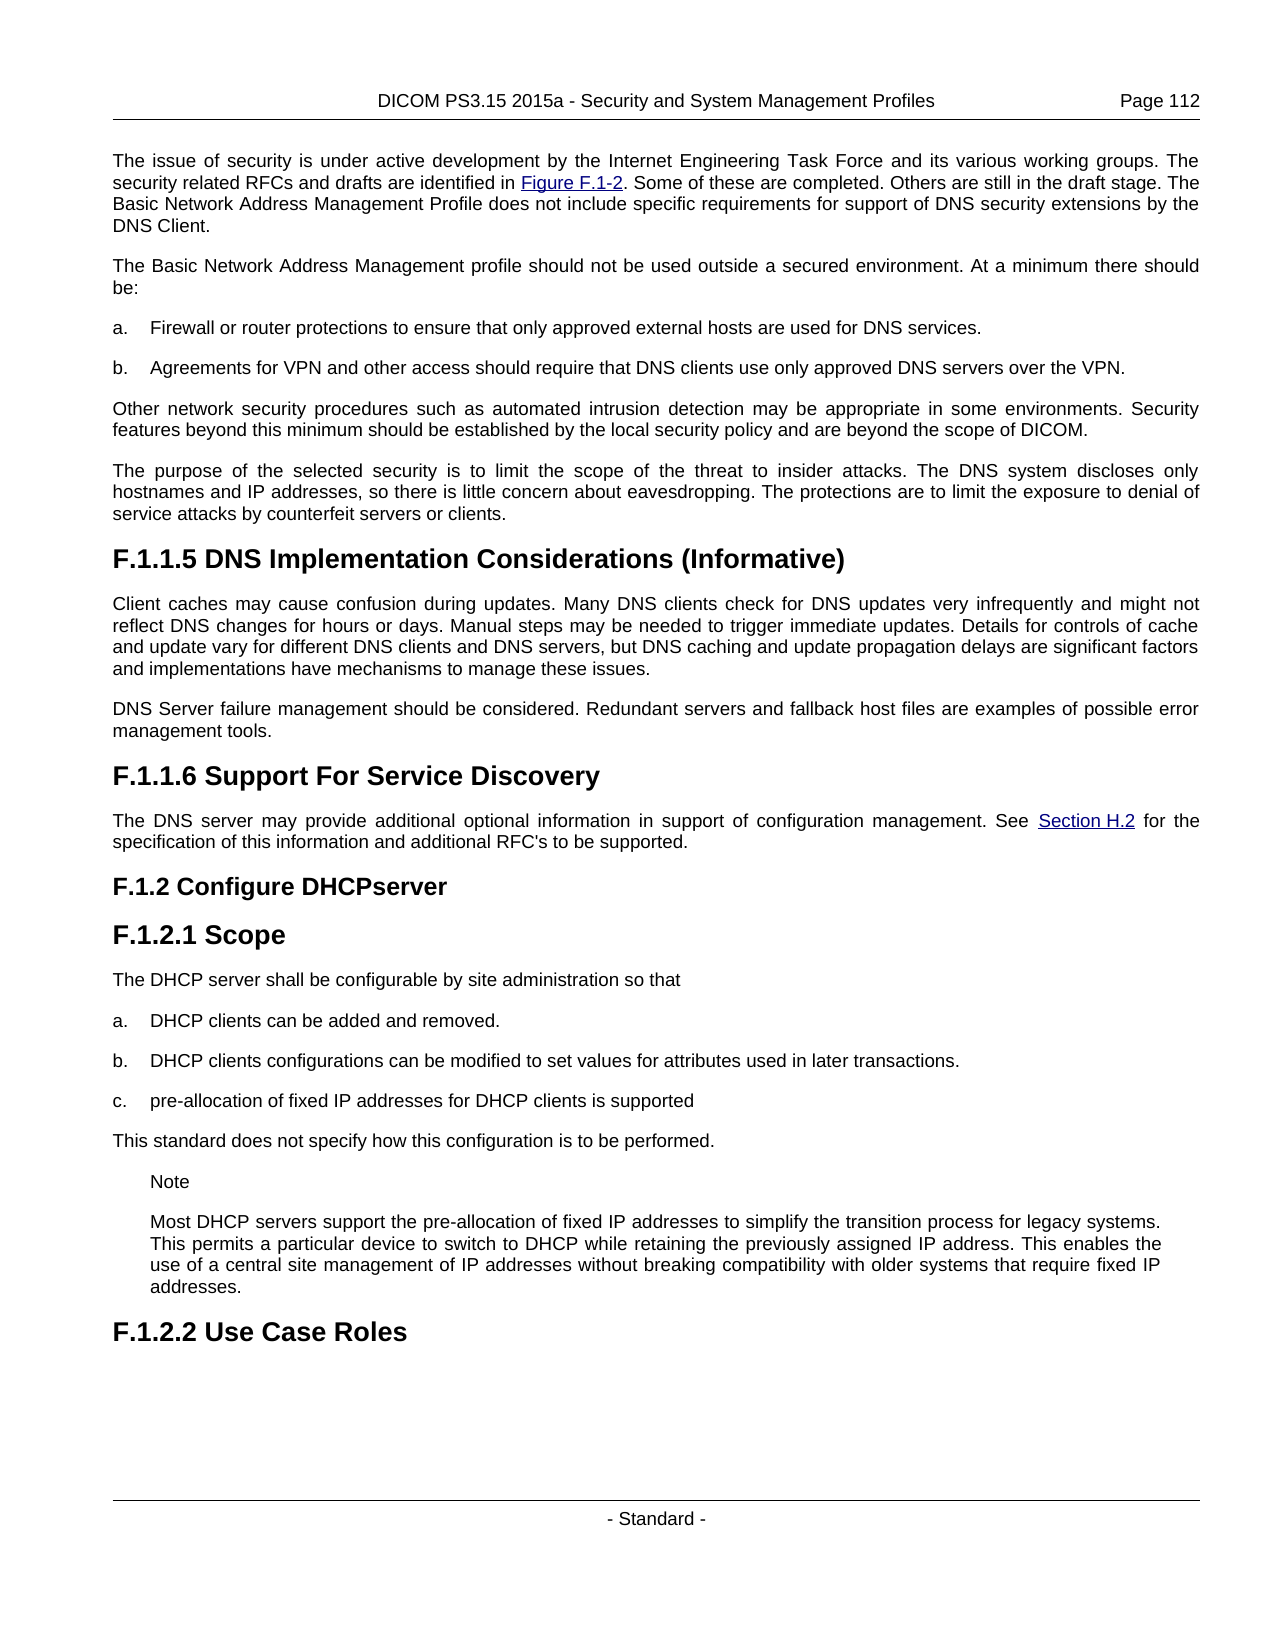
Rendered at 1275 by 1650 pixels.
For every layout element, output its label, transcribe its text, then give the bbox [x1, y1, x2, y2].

text F.1.2 Configure DHCPserver [112, 872, 1200, 900]
text The issue of security is under active development by the Internet Engineering Task Force and its various working groups. The security related RFCs and drafts are identified in Figure F.1-2. Some of these are completed. Others are still in the draft stage. The Basic Network Address Management Profile does not include specific requirements for support of DNS security extensions by the DNS Client. [112, 150, 1200, 236]
text F.1.1.5 DNS Implementation Considerations (Informative) [112, 543, 1200, 574]
text Other network security procedures such as automated intrusion detection may be appropriate in some environments. Security features beyond this minimum should be established by the local security policy and are beyond the scope of DICOM. [112, 397, 1200, 441]
text F.1.2.1 Scope [112, 919, 1200, 950]
text The DHCP server shall be configurable by site administration so that [112, 969, 1200, 991]
text This standard does not specify how this configuration is to be performed. [112, 1130, 1200, 1152]
list DHCP clients configurations can be modified to set values for attributes used in later transactions. [112, 1050, 1200, 1071]
text Client caches may cause confusion during updates. Many DNS clients check for DNS updates very infrequently and might not reflect DNS changes for hours or days. Manual steps may be needed to trigger immediate updates. Details for controls of cache and update vary for different DNS clients and DNS servers, but DNS caching and update propagation delays are significant factors and implementations have mechanisms to manage these issues. [112, 593, 1200, 679]
list DHCP clients can be added and removed. [112, 1009, 1200, 1031]
list Firewall or router protections to ensure that only approved external hosts are used for DNS services. [112, 317, 1200, 338]
text F.1.1.6 Support For Service Discovery [112, 760, 1200, 791]
text F.1.2.2 Use Case Roles [112, 1316, 1200, 1347]
text Most DHCP servers support the pre-allocation of fixed IP addresses to simplify the transition process for legacy systems. This permits a particular device to switch to DHCP while retaining the previously assigned IP address. This enables the use of a central site management of IP addresses without breaking compatibility with older systems that require fixed IP addresses. [150, 1211, 1162, 1297]
list Agreements for VPN and other access should require that DNS clients use only approved DNS servers over the VPN. [112, 357, 1200, 379]
text DNS Server failure management should be considered. Redundant servers and fallback host files are examples of possible error management tools. [112, 698, 1200, 741]
text The Basic Network Address Management profile should not be used outside a secured environment. At a minimum there should be: [112, 255, 1200, 298]
list pre-allocation of fixed IP addresses for DHCP clients is supported [112, 1090, 1200, 1112]
text Note [150, 1171, 1162, 1192]
text The purpose of the selected security is to limit the scope of the threat to insider attacks. The DNS system discloses only hostnames and IP addresses, so there is little concern about eavesdropping. The protections are to limit the exposure to denial of service attacks by counterfeit servers or clients. [112, 459, 1200, 524]
text The DNS server may provide additional optional information in support of configuration management. See Section H.2 for the specification of this information and additional RFC's to be supported. [112, 810, 1200, 853]
